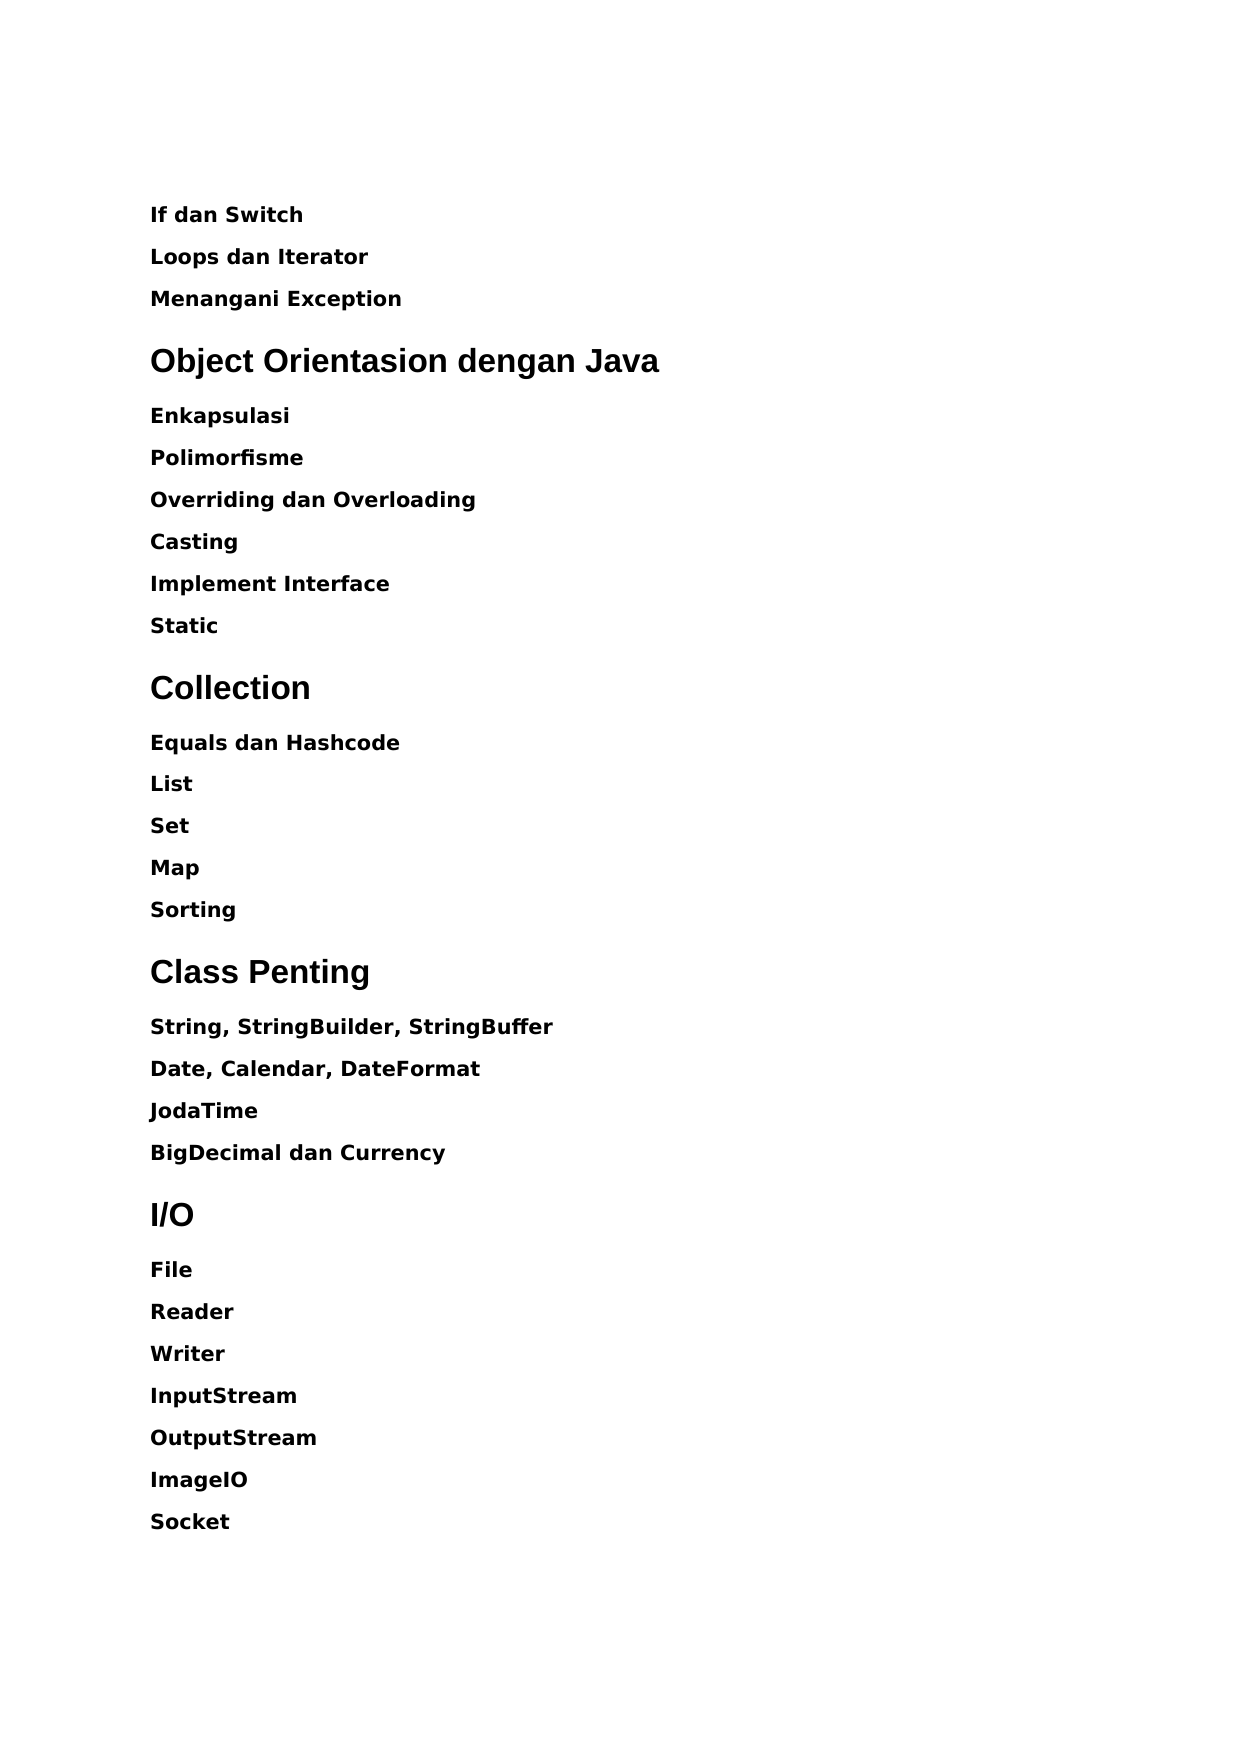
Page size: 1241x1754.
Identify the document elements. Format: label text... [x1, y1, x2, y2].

subtitle Object Orientasion dengan Java [150, 342, 1091, 379]
subtitle Polimorfisme [150, 446, 1091, 470]
subtitle Menangani Exception [150, 287, 1091, 311]
subtitle String, StringBuilder, StringBuffer [150, 1015, 1091, 1039]
subtitle List [150, 772, 1091, 797]
subtitle Reader [150, 1300, 1091, 1324]
subtitle Static [150, 614, 1091, 638]
subtitle InputStream [150, 1384, 1091, 1408]
subtitle If dan Switch [150, 203, 1091, 227]
subtitle Socket [150, 1510, 1091, 1534]
subtitle Collection [150, 669, 1091, 706]
subtitle OutputStream [150, 1426, 1091, 1450]
subtitle BigDecimal dan Currency [150, 1141, 1091, 1165]
subtitle Class Penting [150, 954, 1091, 991]
subtitle Equals dan Hashcode [150, 731, 1091, 755]
subtitle Casting [150, 530, 1091, 554]
subtitle Enkapsulasi [150, 404, 1091, 428]
subtitle ImageIO [150, 1468, 1091, 1492]
subtitle Map [150, 856, 1091, 881]
subtitle Implement Interface [150, 572, 1091, 596]
subtitle JodaTime [150, 1099, 1091, 1123]
subtitle Set [150, 814, 1091, 839]
subtitle Loops dan Iterator [150, 245, 1091, 269]
subtitle File [150, 1258, 1091, 1282]
subtitle I/O [150, 1196, 1091, 1234]
subtitle Overriding dan Overloading [150, 488, 1091, 512]
subtitle Date, Calendar, DateFormat [150, 1057, 1091, 1081]
subtitle Writer [150, 1342, 1091, 1366]
subtitle Sorting [150, 898, 1091, 923]
